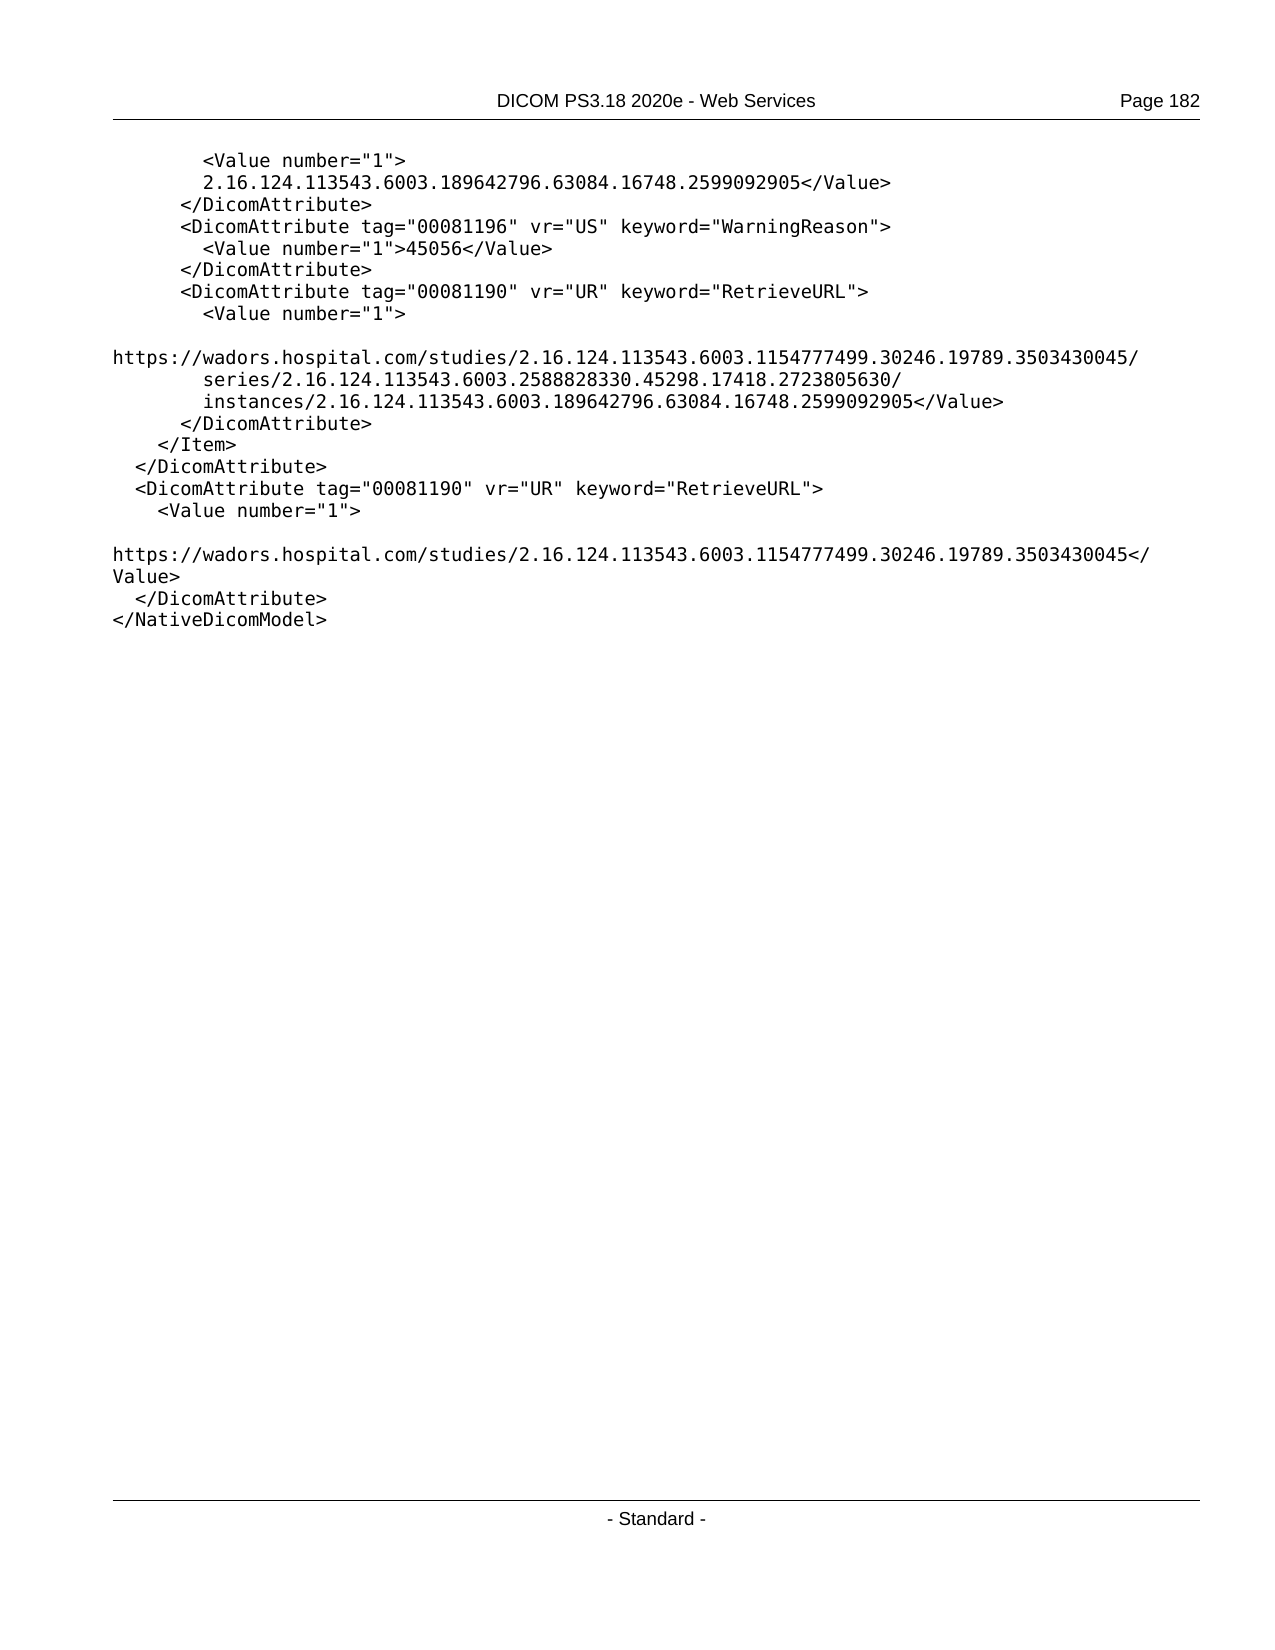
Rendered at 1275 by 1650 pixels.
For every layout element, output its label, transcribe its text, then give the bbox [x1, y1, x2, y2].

text <Value number="1"> 2.16.124.113543.6003.189642796.63084.16748.2599092905</Value> </DicomAttribute> <DicomAttribute tag="00081196" vr="US" keyword="WarningReason"> <Value number="1">45056</Value> </DicomAttribute> <DicomAttribute tag="00081190" vr="UR" keyword="RetrieveURL"> <Value number="1"> https://wadors.hospital.com/studies/2.16.124.113543.6003.1154777499.30246.19789.3503430045/ series/2.16.124.113543.6003.2588828330.45298.17418.2723805630/ instances/2.16.124.113543.6003.189642796.63084.16748.2599092905</Value> </DicomAttribute> </Item> </DicomAttribute> <DicomAttribute tag="00081190" vr="UR" keyword="RetrieveURL"> <Value number="1"> https://wadors.hospital.com/studies/2.16.124.113543.6003.1154777499.30246.19789.3503430045</Value> </DicomAttribute> </NativeDicomModel> [112, 150, 1200, 660]
